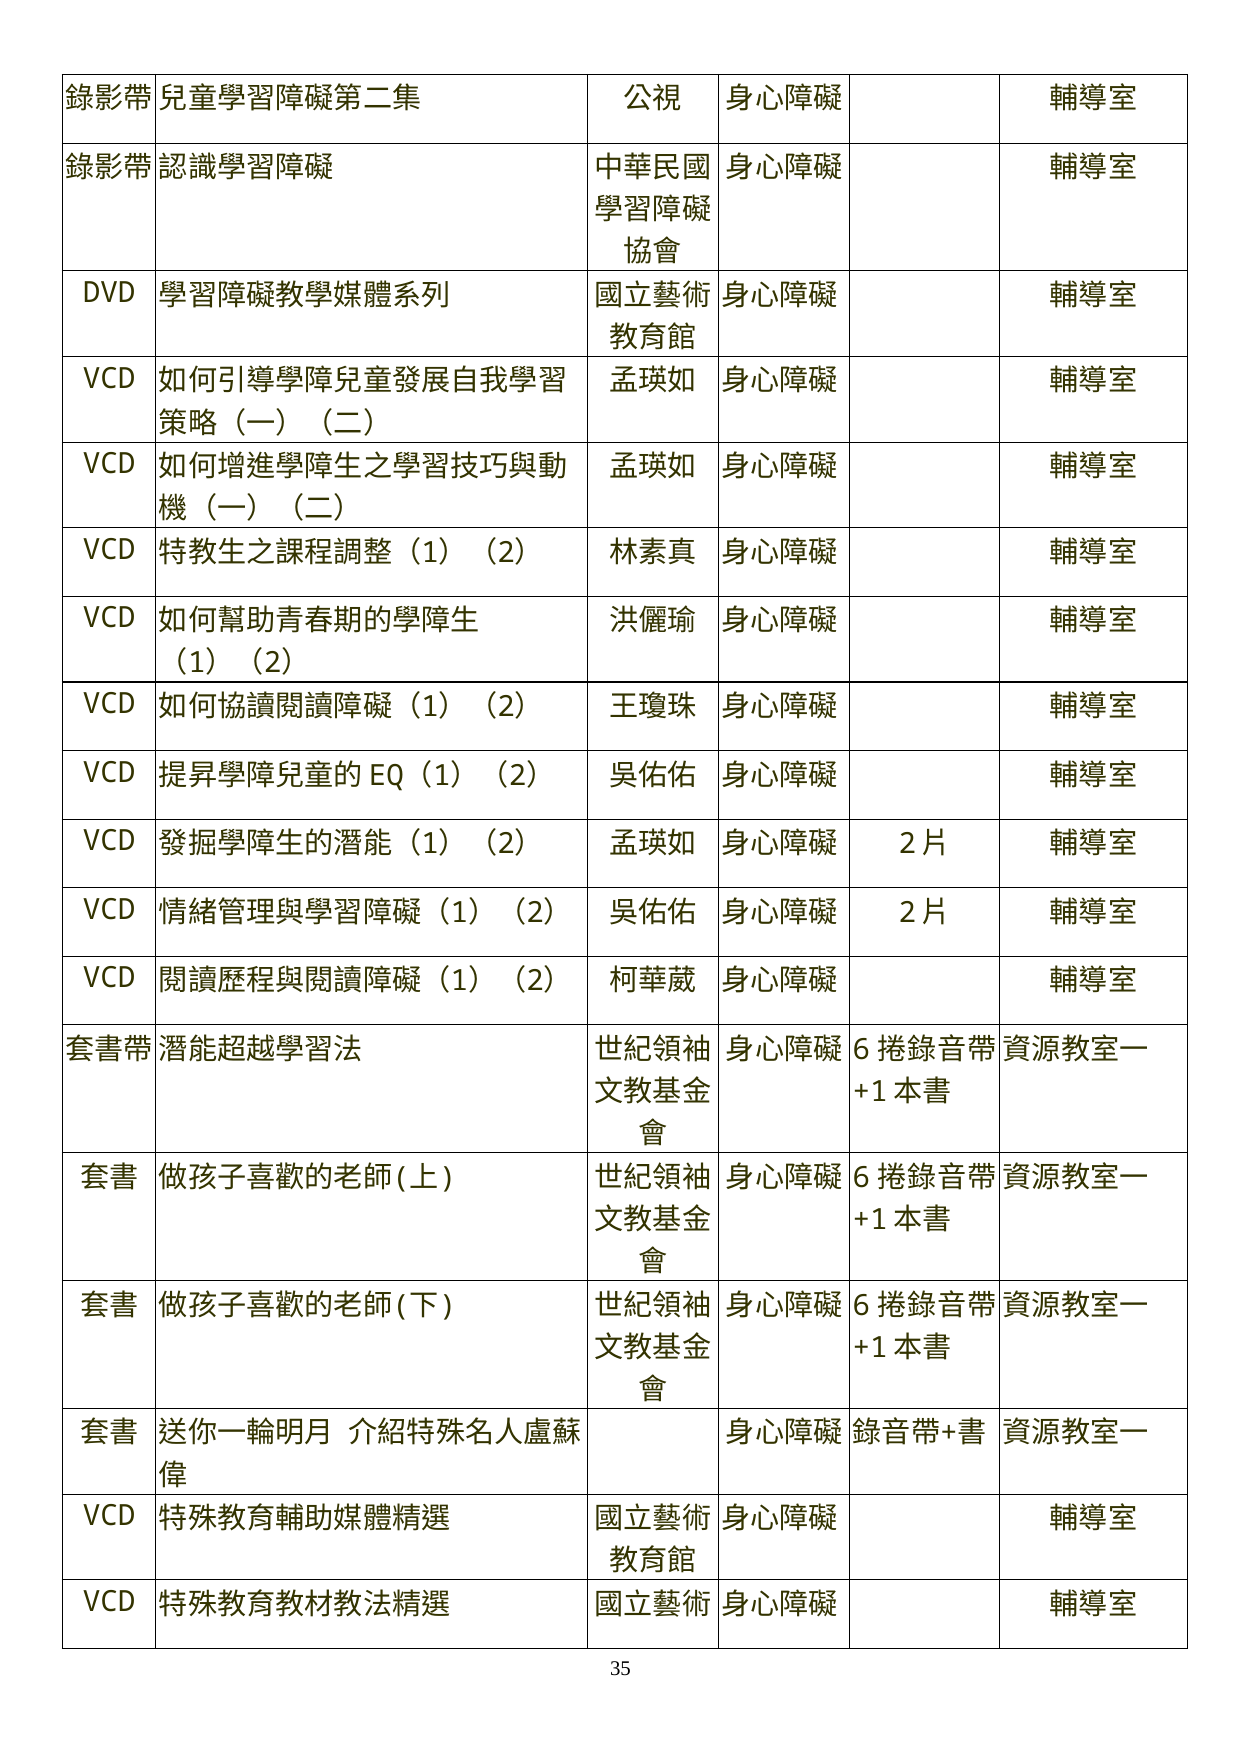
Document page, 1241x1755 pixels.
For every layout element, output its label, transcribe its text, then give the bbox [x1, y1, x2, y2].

table_cell DVD [63, 271, 155, 356]
table_cell 錄音帶+書 [850, 1409, 999, 1493]
table_cell [850, 75, 999, 142]
table_cell 身心障礙 [719, 1580, 849, 1648]
table_cell 資源教室一 [1000, 1281, 1187, 1408]
table_cell 2片 [850, 888, 999, 956]
table_cell 王瓊珠 [588, 683, 718, 750]
table_cell 提昇學障兒童的EQ（1）（2） [156, 751, 587, 818]
table_cell 身心障礙 [719, 357, 849, 442]
table_cell VCD [63, 597, 155, 681]
table_cell 吳佑佑 [588, 888, 718, 956]
table_cell 國立藝術教育館 [588, 271, 718, 356]
table_cell 認識學習障礙 [156, 144, 587, 270]
table_cell 身心障礙 [719, 751, 849, 818]
table_cell 套書 [63, 1153, 155, 1280]
table_cell 輔導室 [1000, 1495, 1187, 1579]
table_cell 資源教室一 [1000, 1025, 1187, 1152]
table_cell 身心障礙 [719, 443, 849, 527]
table_cell 身心障礙 [719, 271, 849, 356]
table_cell 身心障礙 [719, 75, 849, 142]
table_cell 林素真 [588, 528, 718, 596]
table_cell 輔導室 [1000, 357, 1187, 442]
table_cell VCD [63, 1580, 155, 1648]
table_cell 國立藝術 [588, 1580, 718, 1648]
table_cell 如何協讀閱讀障礙（1）（2） [156, 683, 587, 750]
table_cell [850, 271, 999, 356]
table_cell 特教生之課程調整（1）（2） [156, 528, 587, 596]
table_cell 吳佑佑 [588, 751, 718, 818]
table_cell 輔導室 [1000, 1580, 1187, 1648]
table_cell 6捲錄音帶+1本書 [850, 1281, 999, 1408]
table_cell 身心障礙 [719, 820, 849, 887]
table_cell 情緒管理與學習障礙（1）（2） [156, 888, 587, 956]
table_cell 輔導室 [1000, 443, 1187, 527]
table_cell [850, 683, 999, 750]
table_cell 身心障礙 [719, 1495, 849, 1579]
table_cell 如何增進學障生之學習技巧與動機（一）（二） [156, 443, 587, 527]
table_cell 送你一輪明月 介紹特殊名人盧蘇偉 [156, 1409, 587, 1493]
table_cell VCD [63, 528, 155, 596]
table_cell 中華民國學習障礙協會 [588, 144, 718, 270]
table_cell 閱讀歷程與閱讀障礙（1）（2） [156, 957, 587, 1024]
table_cell 世紀領袖文教基金會 [588, 1025, 718, 1152]
table_cell 6捲錄音帶+1本書 [850, 1025, 999, 1152]
table_cell 輔導室 [1000, 597, 1187, 681]
table_cell 特殊教育教材教法精選 [156, 1580, 587, 1648]
table_cell 柯華葳 [588, 957, 718, 1024]
table_cell 身心障礙 [719, 528, 849, 596]
table_cell 洪儷瑜 [588, 597, 718, 681]
table_cell VCD [63, 957, 155, 1024]
table_cell 如何幫助青春期的學障生 （1）（2） [156, 597, 587, 681]
table_cell VCD [63, 751, 155, 818]
table_cell 孟瑛如 [588, 820, 718, 887]
table_cell VCD [63, 820, 155, 887]
table_cell [850, 597, 999, 681]
table_cell [850, 1580, 999, 1648]
table_cell 世紀領袖文教基金會 [588, 1153, 718, 1280]
table_cell 資源教室一 [1000, 1153, 1187, 1280]
table_cell 身心障礙 [719, 683, 849, 750]
table_cell 輔導室 [1000, 683, 1187, 750]
table_cell 輔導室 [1000, 271, 1187, 356]
table_cell 身心障礙 [719, 1153, 849, 1280]
table_cell [850, 528, 999, 596]
table_cell 套書 [63, 1409, 155, 1493]
table_cell 身心障礙 [719, 1281, 849, 1408]
table_cell [588, 1409, 718, 1493]
table_cell 身心障礙 [719, 597, 849, 681]
table_cell VCD [63, 443, 155, 527]
table_cell 套書 [63, 1281, 155, 1408]
table_cell 身心障礙 [719, 144, 849, 270]
table_cell 如何引導學障兒童發展自我學習策略（一）（二） [156, 357, 587, 442]
table_cell 套書帶 [63, 1025, 155, 1152]
table_cell 身心障礙 [719, 957, 849, 1024]
table_cell [850, 357, 999, 442]
table_cell 身心障礙 [719, 1409, 849, 1493]
table_cell 輔導室 [1000, 751, 1187, 818]
table_cell 兒童學習障礙第二集 [156, 75, 587, 142]
table_cell 錄影帶 [63, 75, 155, 142]
table_cell 輔導室 [1000, 820, 1187, 887]
table_cell 資源教室一 [1000, 1409, 1187, 1493]
table_cell 發掘學障生的潛能（1）（2） [156, 820, 587, 887]
table_cell 輔導室 [1000, 957, 1187, 1024]
table_cell 輔導室 [1000, 888, 1187, 956]
table_cell 潛能超越學習法 [156, 1025, 587, 1152]
table_cell VCD [63, 357, 155, 442]
table_cell 國立藝術教育館 [588, 1495, 718, 1579]
table_cell VCD [63, 1495, 155, 1579]
table_cell 6捲錄音帶+1本書 [850, 1153, 999, 1280]
table_cell [850, 957, 999, 1024]
table_cell 孟瑛如 [588, 443, 718, 527]
table_cell 公視 [588, 75, 718, 142]
table_cell 身心障礙 [719, 1025, 849, 1152]
table_cell 世紀領袖文教基金會 [588, 1281, 718, 1408]
table_cell 特殊教育輔助媒體精選 [156, 1495, 587, 1579]
table_cell [850, 1495, 999, 1579]
table_cell 輔導室 [1000, 75, 1187, 142]
table_cell [850, 144, 999, 270]
table_cell [850, 443, 999, 527]
table_cell 身心障礙 [719, 888, 849, 956]
table_cell 輔導室 [1000, 528, 1187, 596]
table_cell 做孩子喜歡的老師(上) [156, 1153, 587, 1280]
table_cell VCD [63, 888, 155, 956]
table_cell VCD [63, 683, 155, 750]
table_cell 學習障礙教學媒體系列 [156, 271, 587, 356]
table_cell 輔導室 [1000, 144, 1187, 270]
table_cell 做孩子喜歡的老師(下) [156, 1281, 587, 1408]
table_cell 錄影帶 [63, 144, 155, 270]
table_cell 2片 [850, 820, 999, 887]
table_cell 孟瑛如 [588, 357, 718, 442]
table_cell [850, 751, 999, 818]
